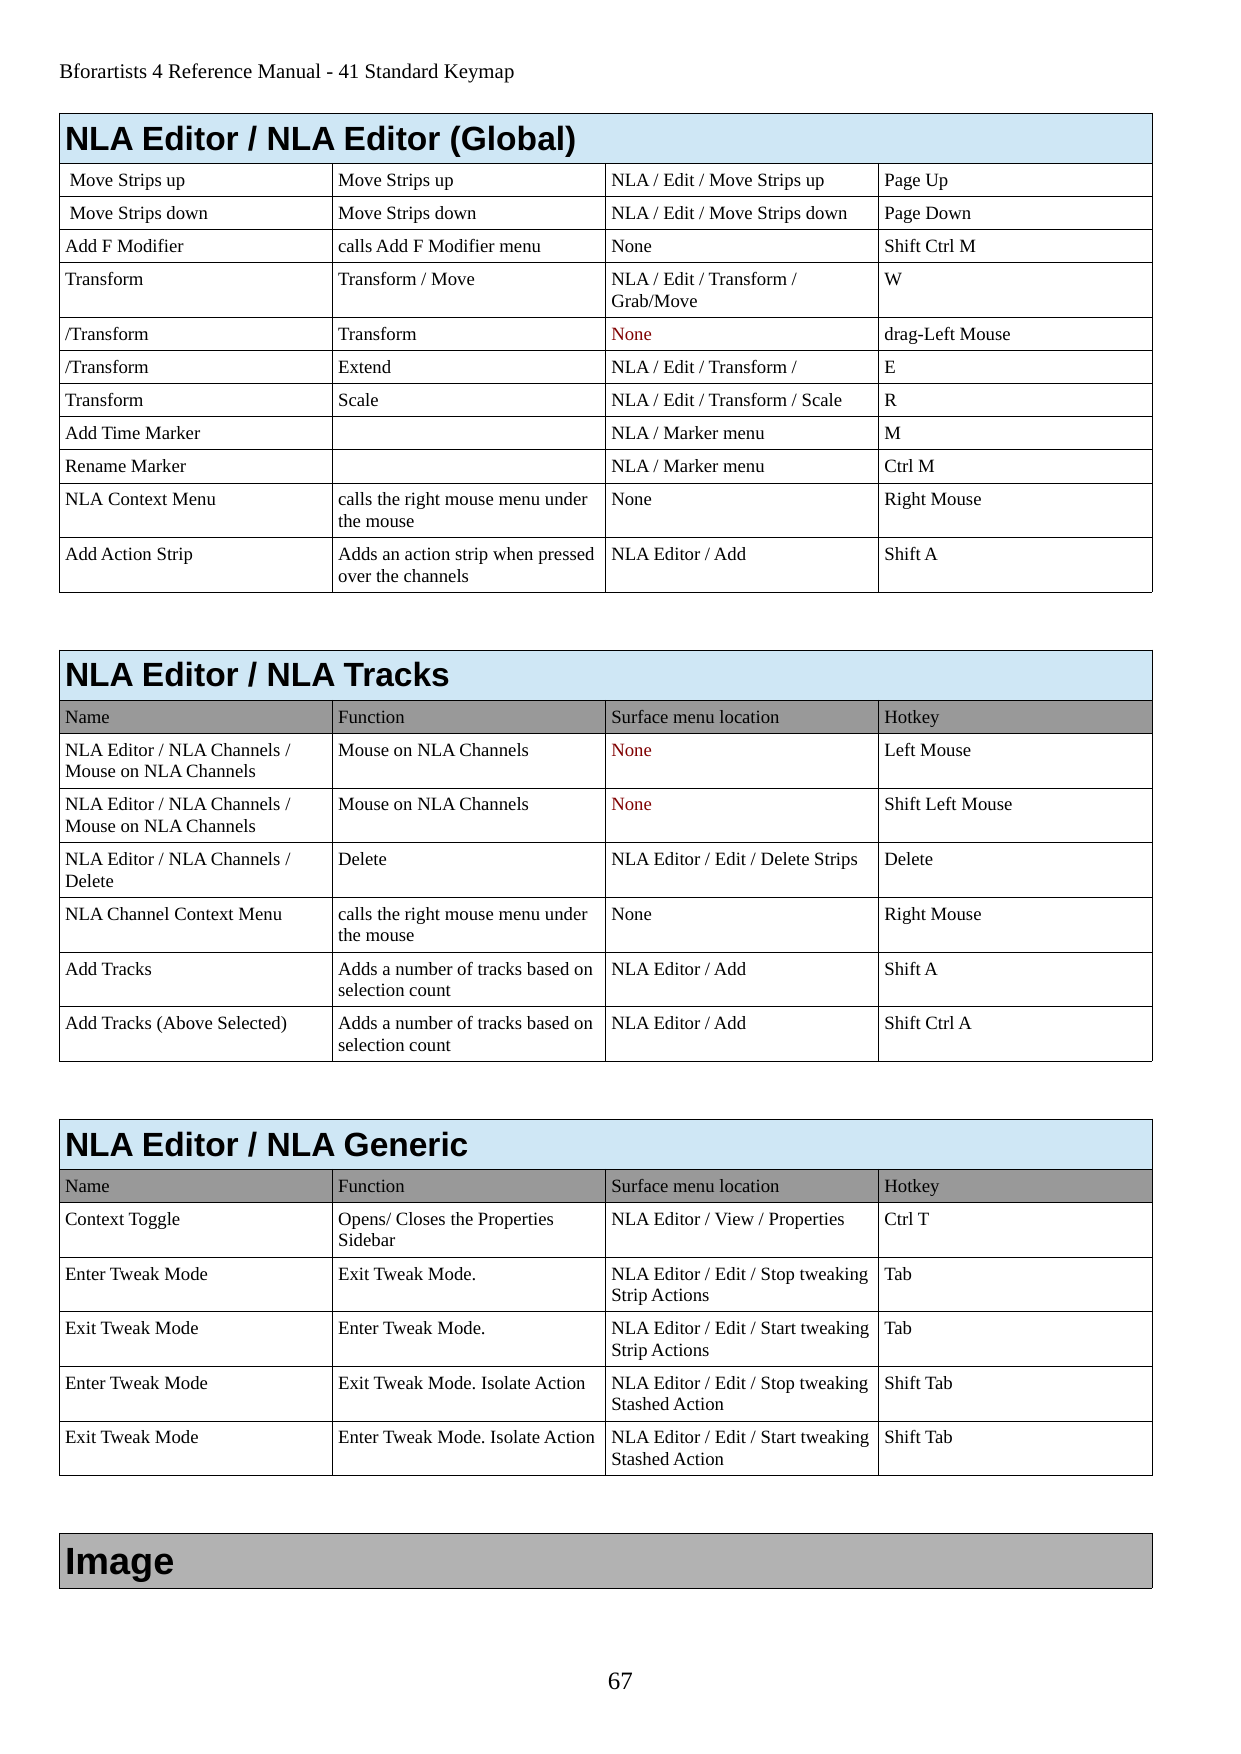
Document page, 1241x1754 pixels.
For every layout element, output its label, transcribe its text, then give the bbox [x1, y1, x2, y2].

table_cell M [879, 417, 1152, 449]
table_cell None [606, 898, 878, 952]
table_cell Transform [60, 263, 332, 317]
table_cell Add Action Strip [60, 538, 332, 592]
table_cell Extend [333, 351, 605, 383]
table_cell Enter Tweak Mode. [333, 1312, 605, 1366]
table_cell Page Down [879, 197, 1152, 229]
table_cell Exit Tweak Mode [60, 1312, 332, 1366]
table_cell NLA / Marker menu [606, 417, 878, 449]
table_cell NLA Editor / View / Properties [606, 1203, 878, 1257]
table_cell NLA Channel Context Menu [60, 898, 332, 952]
table_cell Shift Tab [879, 1367, 1152, 1421]
table_cell Function [333, 1170, 605, 1202]
table_cell calls the right mouse menu under the mouse [333, 484, 605, 537]
table_cell Enter Tweak Mode. Isolate Action [333, 1422, 605, 1475]
table_cell Name [60, 1170, 332, 1202]
table_cell calls Add F Modifier menu [333, 230, 605, 262]
table_cell Surface menu location [606, 1170, 878, 1202]
table_cell Surface menu location [606, 701, 878, 733]
table_cell Transform / Move [333, 263, 605, 317]
table_cell Shift A [879, 538, 1152, 592]
table_cell Right Mouse [879, 484, 1152, 537]
table_cell Transform [60, 384, 332, 416]
table_cell Context Toggle [60, 1203, 332, 1257]
table_cell NLA Editor / NLA Channels / Delete [60, 843, 332, 897]
table_cell Move Strips down [60, 197, 332, 229]
table_cell NLA Editor / Add [606, 1007, 878, 1061]
table_header NLA Editor / NLA Editor (Global) [60, 114, 1152, 163]
table_cell [333, 417, 605, 449]
table_cell None [606, 484, 878, 537]
table_cell NLA / Edit / Move Strips down [606, 197, 878, 229]
table_cell Enter Tweak Mode [60, 1258, 332, 1311]
table_cell Move Strips up [333, 164, 605, 196]
table_cell Exit Tweak Mode [60, 1422, 332, 1475]
table_cell Ctrl M [879, 450, 1152, 482]
table_cell Name [60, 701, 332, 733]
table_cell Shift Tab [879, 1422, 1152, 1475]
table_cell Shift Left Mouse [879, 789, 1152, 842]
table_cell Add F Modifier [60, 230, 332, 262]
table_cell None [606, 734, 878, 787]
table_cell Shift Ctrl A [879, 1007, 1152, 1061]
table_cell Tab [879, 1312, 1152, 1366]
table_cell NLA / Marker menu [606, 450, 878, 482]
table_cell Mouse on NLA Channels [333, 789, 605, 842]
table_cell NLA Editor / NLA Channels / Mouse on NLA Channels [60, 734, 332, 787]
table_cell Ctrl T [879, 1203, 1152, 1257]
table_cell NLA / Edit / Transform / Scale [606, 384, 878, 416]
table_cell None [606, 318, 878, 350]
table_cell drag-Left Mouse [879, 318, 1152, 350]
table_cell Hotkey [879, 1170, 1152, 1202]
table_cell NLA Editor / Edit / Delete Strips [606, 843, 878, 897]
table_cell [333, 450, 605, 482]
table_cell Adds a number of tracks based on selection count [333, 953, 605, 1006]
table_cell Tab [879, 1258, 1152, 1311]
table_cell Transform [333, 318, 605, 350]
table_cell Enter Tweak Mode [60, 1367, 332, 1421]
table_cell Move Strips down [333, 197, 605, 229]
table_cell Opens/ Closes the Properties Sidebar [333, 1203, 605, 1257]
table_cell Page Up [879, 164, 1152, 196]
table_cell NLA / Edit / Transform / Grab/Move [606, 263, 878, 317]
table_header NLA Editor / NLA Generic [60, 1120, 1152, 1169]
table_cell NLA Editor / Edit / Start tweaking Stashed Action [606, 1422, 878, 1475]
table_cell Mouse on NLA Channels [333, 734, 605, 787]
table_cell NLA Editor / Edit / Start tweaking Strip Actions [606, 1312, 878, 1366]
table_cell NLA Editor / NLA Channels / Mouse on NLA Channels [60, 789, 332, 842]
table_cell None [606, 230, 878, 262]
table_cell Shift Ctrl M [879, 230, 1152, 262]
table_cell W [879, 263, 1152, 317]
table_cell Add Tracks (Above Selected) [60, 1007, 332, 1061]
table_cell Hotkey [879, 701, 1152, 733]
table_cell Scale [333, 384, 605, 416]
table_cell NLA / Edit / Transform / [606, 351, 878, 383]
table_cell Delete [879, 843, 1152, 897]
table_cell calls the right mouse menu under the mouse [333, 898, 605, 952]
table_cell NLA Editor / Add [606, 538, 878, 592]
table_cell NLA / Edit / Move Strips up [606, 164, 878, 196]
table_cell R [879, 384, 1152, 416]
table_cell Function [333, 701, 605, 733]
table_cell Exit Tweak Mode. Isolate Action [333, 1367, 605, 1421]
table_header Image [60, 1534, 1152, 1588]
table_cell Add Tracks [60, 953, 332, 1006]
table_cell NLA Editor / Edit / Stop tweaking Strip Actions [606, 1258, 878, 1311]
table_cell Exit Tweak Mode. [333, 1258, 605, 1311]
table_cell NLA Context Menu [60, 484, 332, 537]
table_cell /Transform [60, 318, 332, 350]
table_cell Delete [333, 843, 605, 897]
table_cell Shift A [879, 953, 1152, 1006]
table_cell Move Strips up [60, 164, 332, 196]
table_cell NLA Editor / Edit / Stop tweaking Stashed Action [606, 1367, 878, 1421]
table_cell Rename Marker [60, 450, 332, 482]
table_cell Adds a number of tracks based on selection count [333, 1007, 605, 1061]
table_cell Add Time Marker [60, 417, 332, 449]
table_cell NLA Editor / Add [606, 953, 878, 1006]
table_cell Left Mouse [879, 734, 1152, 787]
table_cell E [879, 351, 1152, 383]
table_cell None [606, 789, 878, 842]
table_cell Adds an action strip when pressed over the channels [333, 538, 605, 592]
table_header NLA Editor / NLA Tracks [60, 651, 1152, 700]
table_cell Right Mouse [879, 898, 1152, 952]
table_cell /Transform [60, 351, 332, 383]
